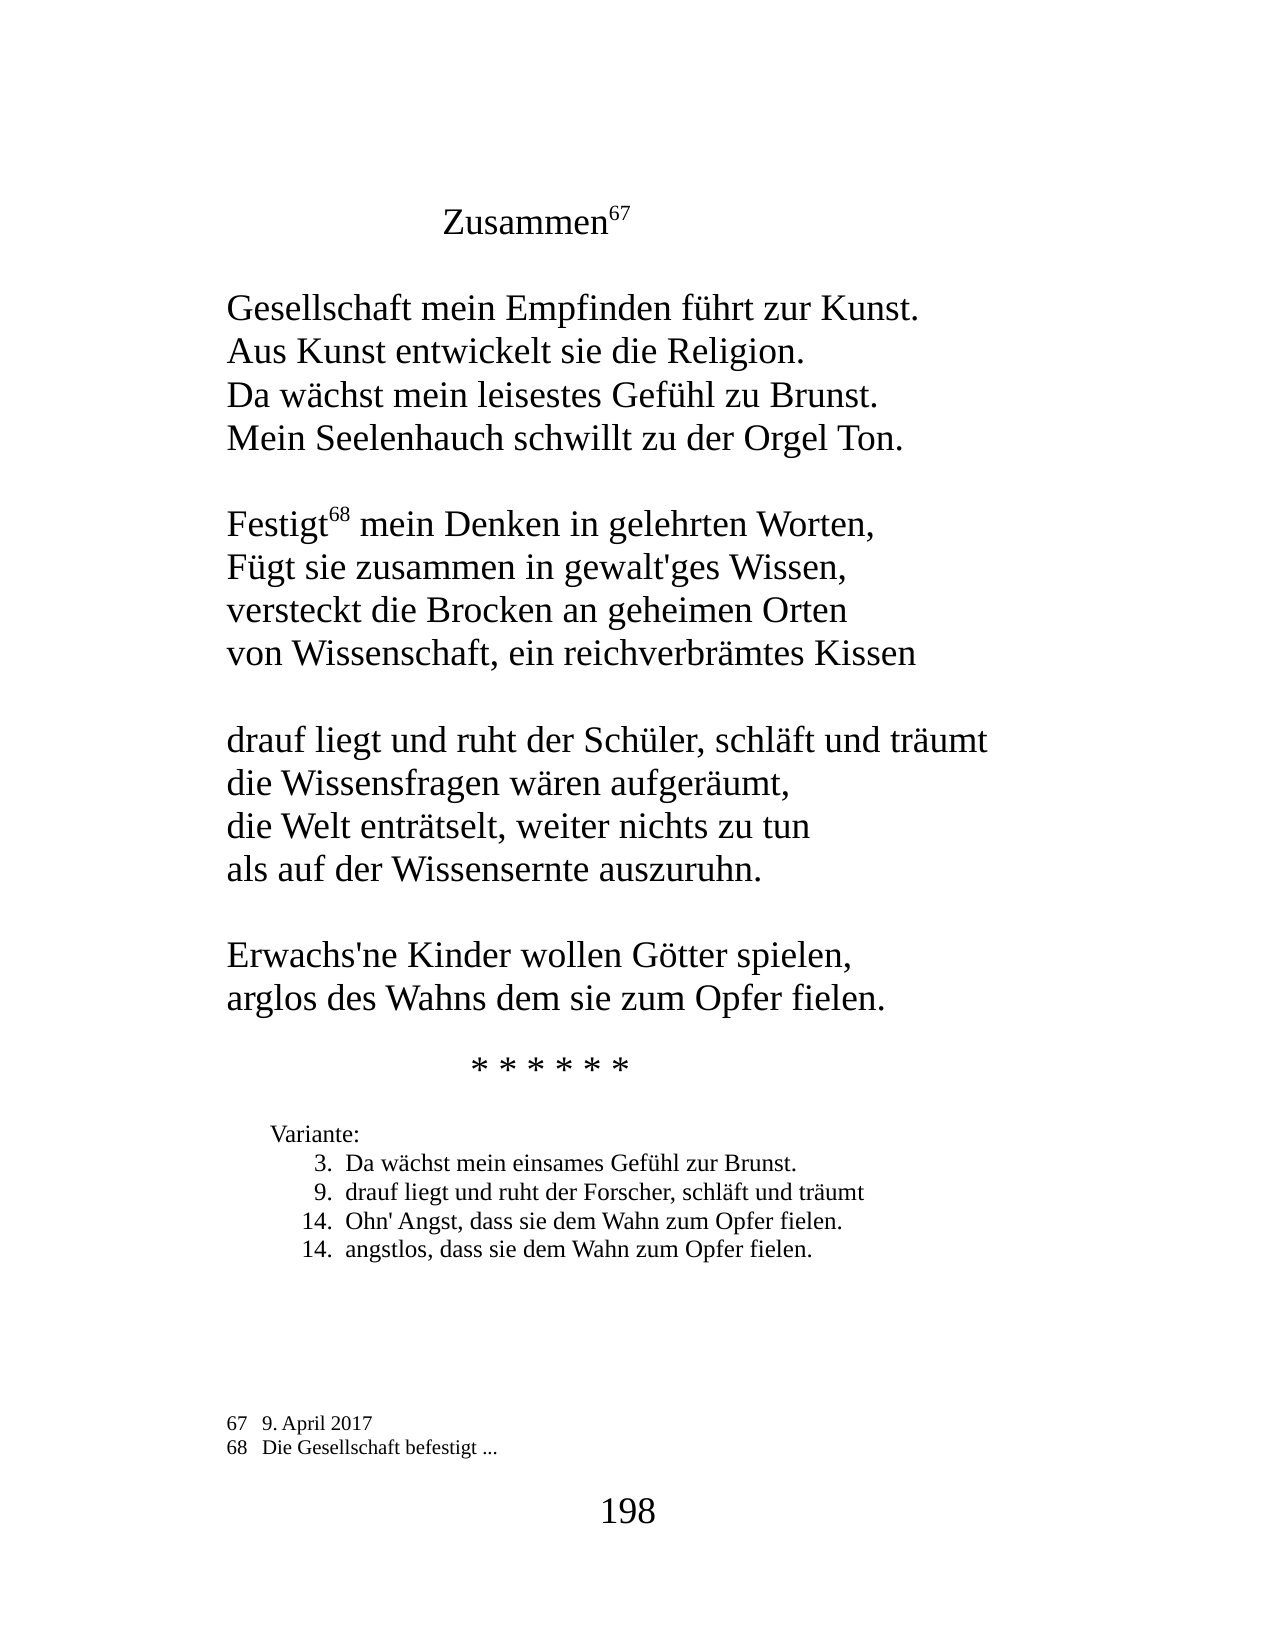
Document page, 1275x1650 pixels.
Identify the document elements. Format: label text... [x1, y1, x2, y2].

text 9. April 2017 [226, 1411, 1157, 1435]
text Erwachs'ne Kinder wollen Götter spielen, [226, 933, 1157, 976]
text die Wissensfragen wären aufgeräumt, [226, 760, 1157, 803]
text Festigt mein Denken in gelehrten Worten, [226, 501, 1157, 544]
text Gesellschaft mein Empfinden führt zur Kunst. [226, 286, 1157, 329]
text Da wächst mein leisestes Gefühl zu Brunst. [226, 372, 1157, 415]
text Die Gesellschaft befestigt ... [226, 1435, 1157, 1459]
text Fügt sie zusammen in gewalt'ges Wissen, [226, 544, 1157, 588]
text die Welt enträtselt, weiter nichts zu tun [226, 803, 1157, 846]
text * * * * * * [226, 1048, 1157, 1091]
text Aus Kunst entwickelt sie die Religion. [226, 329, 1157, 372]
text als auf der Wissensernte auszuruhn. [226, 846, 1157, 889]
text versteckt die Brocken an geheimen Orten [226, 588, 1157, 631]
text Zusammen [226, 199, 1157, 243]
text Mein Seelenhauch schwillt zu der Orgel Ton. [226, 415, 1157, 458]
text 3. Da wächst mein einsames Gefühl zur Brunst. [226, 1148, 1157, 1177]
text 9. drauf liegt und ruht der Forscher, schläft und träumt [226, 1177, 1157, 1206]
text drauf liegt und ruht der Schüler, schläft und träumt [226, 717, 1157, 760]
text 14. Ohn' Angst, dass sie dem Wahn zum Opfer fielen. [226, 1206, 1157, 1234]
text von Wissenschaft, ein reichverbrämtes Kissen [226, 631, 1157, 674]
text 14. angstlos, dass sie dem Wahn zum Opfer fielen. [226, 1234, 1157, 1263]
text Variante: [226, 1119, 1157, 1148]
text arglos des Wahns dem sie zum Opfer fielen. [226, 976, 1157, 1019]
